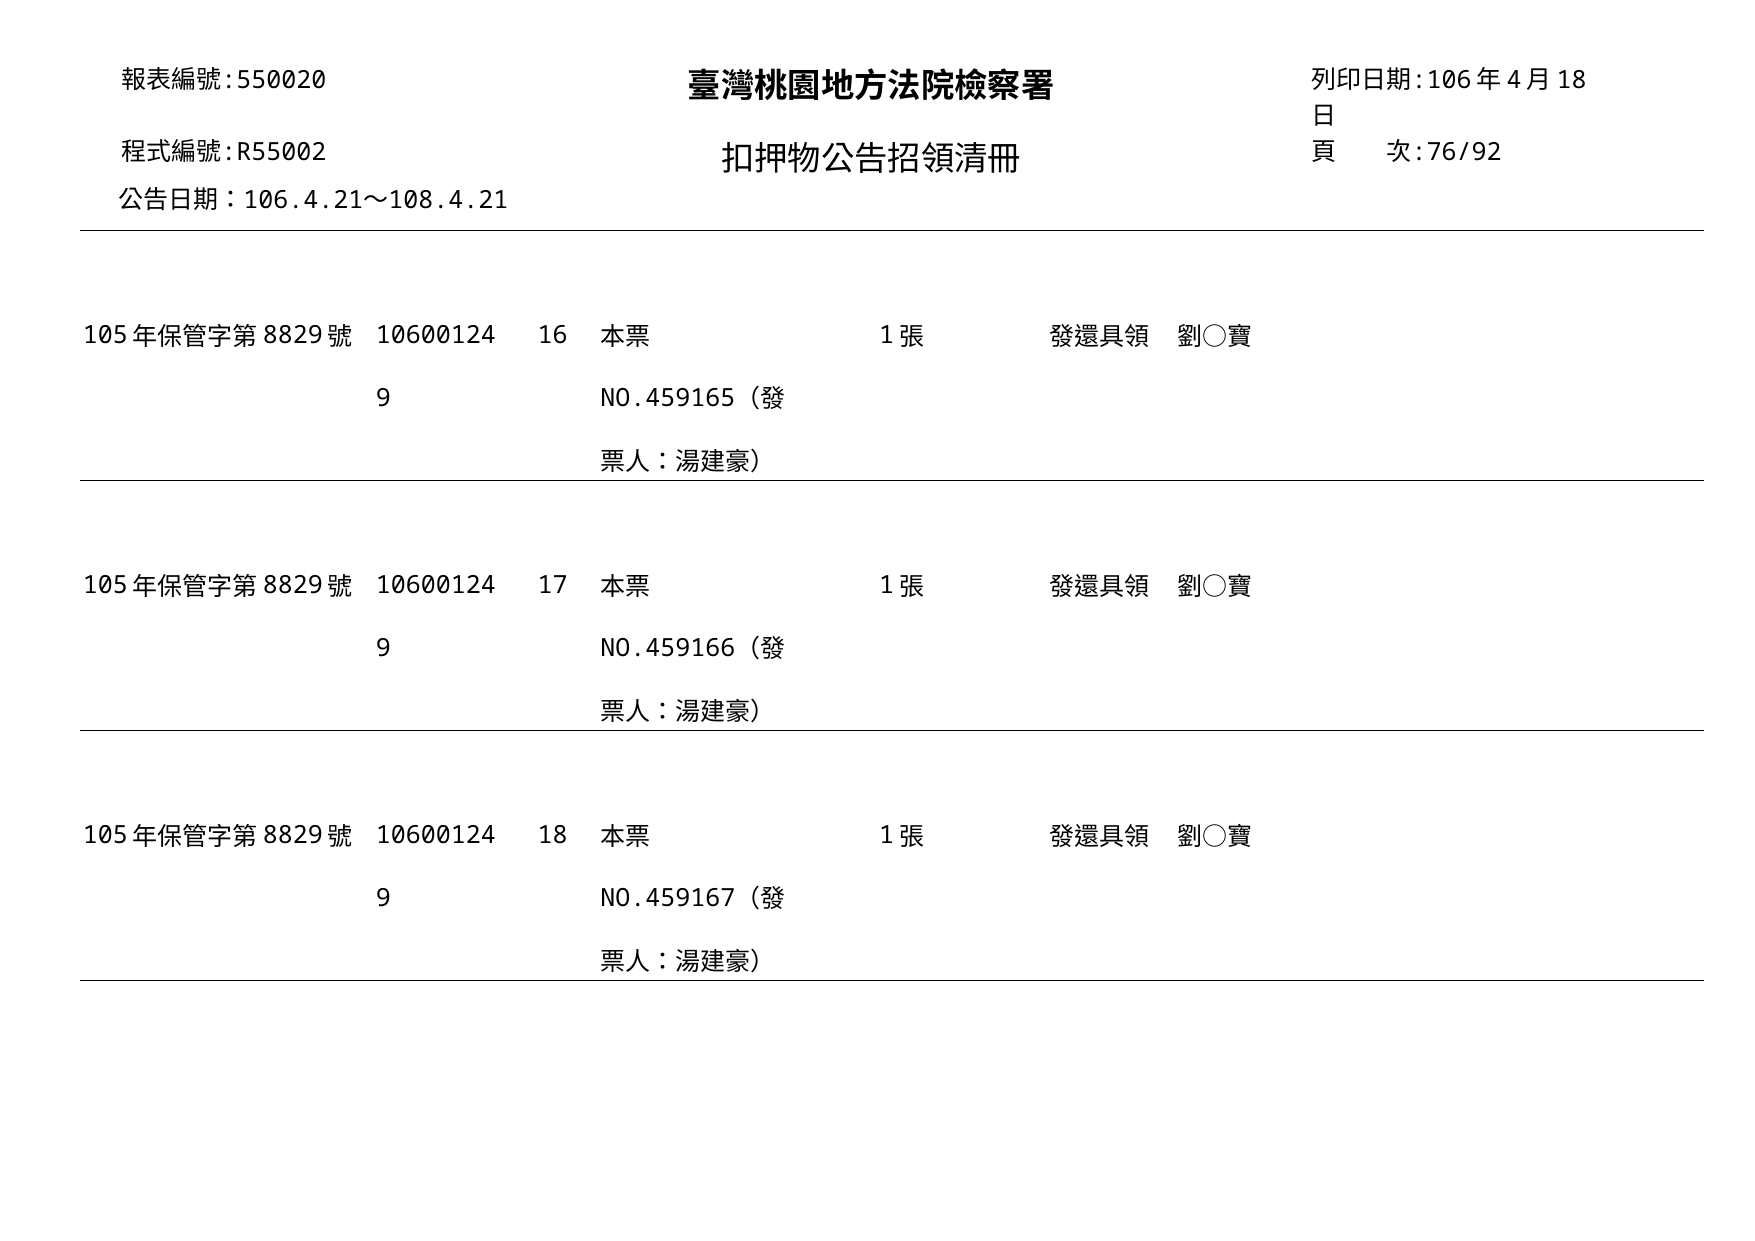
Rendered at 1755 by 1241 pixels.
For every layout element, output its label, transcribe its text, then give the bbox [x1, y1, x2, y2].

table_cell 本票NO.459167（發票人：湯建豪） [597, 731, 807, 980]
table_cell [927, 481, 1046, 730]
table_cell 1張 [808, 731, 927, 980]
table_cell [1317, 231, 1575, 480]
table_cell 本票NO.459166（發票人：湯建豪） [597, 481, 807, 730]
table_cell 16 [507, 231, 597, 480]
table_cell 劉○寶 [1175, 731, 1317, 980]
table_cell [1317, 731, 1575, 980]
table_cell 劉○寶 [1175, 231, 1317, 480]
table_cell 105年保管字第8829號 [80, 481, 373, 730]
table_cell 105年保管字第8829號 [80, 231, 373, 480]
table_cell 105年保管字第8829號 [80, 731, 373, 980]
table_cell 106001249 [373, 231, 507, 480]
table_cell 18 [507, 731, 597, 980]
table_cell [1575, 231, 1704, 480]
table_cell 發還具領 [1046, 231, 1175, 480]
table_cell 1張 [808, 231, 927, 480]
table_cell 本票NO.459165（發票人：湯建豪） [597, 231, 807, 480]
table_cell 劉○寶 [1175, 481, 1317, 730]
table_cell [1575, 731, 1704, 980]
table_cell 1張 [808, 481, 927, 730]
table_cell [1317, 481, 1575, 730]
table_cell [1575, 481, 1704, 730]
table_cell 發還具領 [1046, 731, 1175, 980]
table_cell [927, 231, 1046, 480]
table_cell 106001249 [373, 481, 507, 730]
table_cell 發還具領 [1046, 481, 1175, 730]
table_cell [927, 731, 1046, 980]
table_cell 17 [507, 481, 597, 730]
table_cell 106001249 [373, 731, 507, 980]
